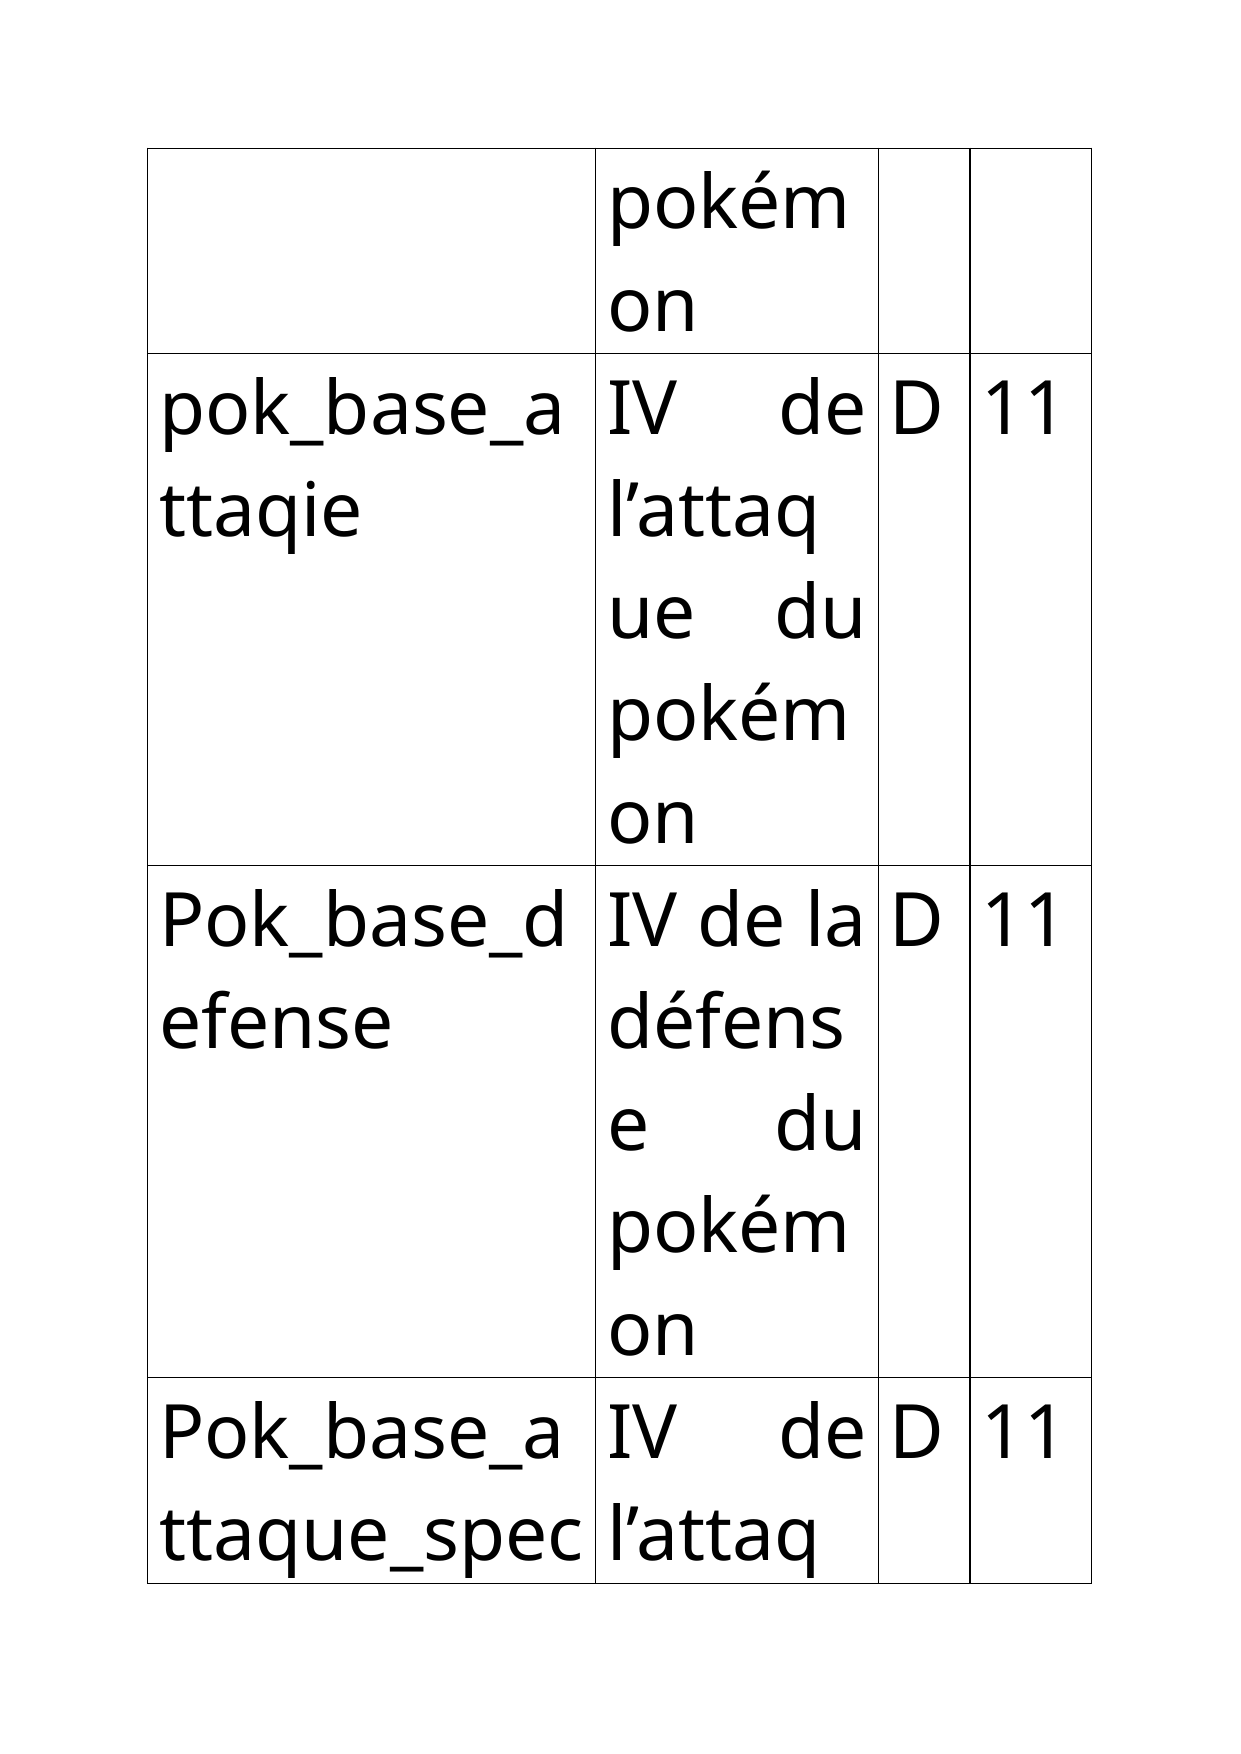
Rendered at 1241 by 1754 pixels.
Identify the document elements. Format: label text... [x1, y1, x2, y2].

table_cell [879, 149, 969, 353]
table_cell 11 [971, 354, 1091, 865]
table_cell IV de l’attaq [596, 1378, 878, 1582]
table_cell D [879, 866, 969, 1377]
table_cell [148, 149, 595, 353]
table_cell 11 [971, 866, 1091, 1377]
table_cell Pok_base_attaque_spec [148, 1378, 595, 1582]
table_cell IV de la défense du pokémon [596, 866, 878, 1377]
table_cell 11 [971, 1378, 1091, 1582]
table_cell pok_base_attaqie [148, 354, 595, 865]
table_cell pokémon [596, 149, 878, 353]
table_cell Pok_base_defense [148, 866, 595, 1377]
table_cell D [879, 354, 969, 865]
table_cell IV de l’attaque du pokémon [596, 354, 878, 865]
table_cell [971, 149, 1091, 353]
table_cell D [879, 1378, 969, 1582]
